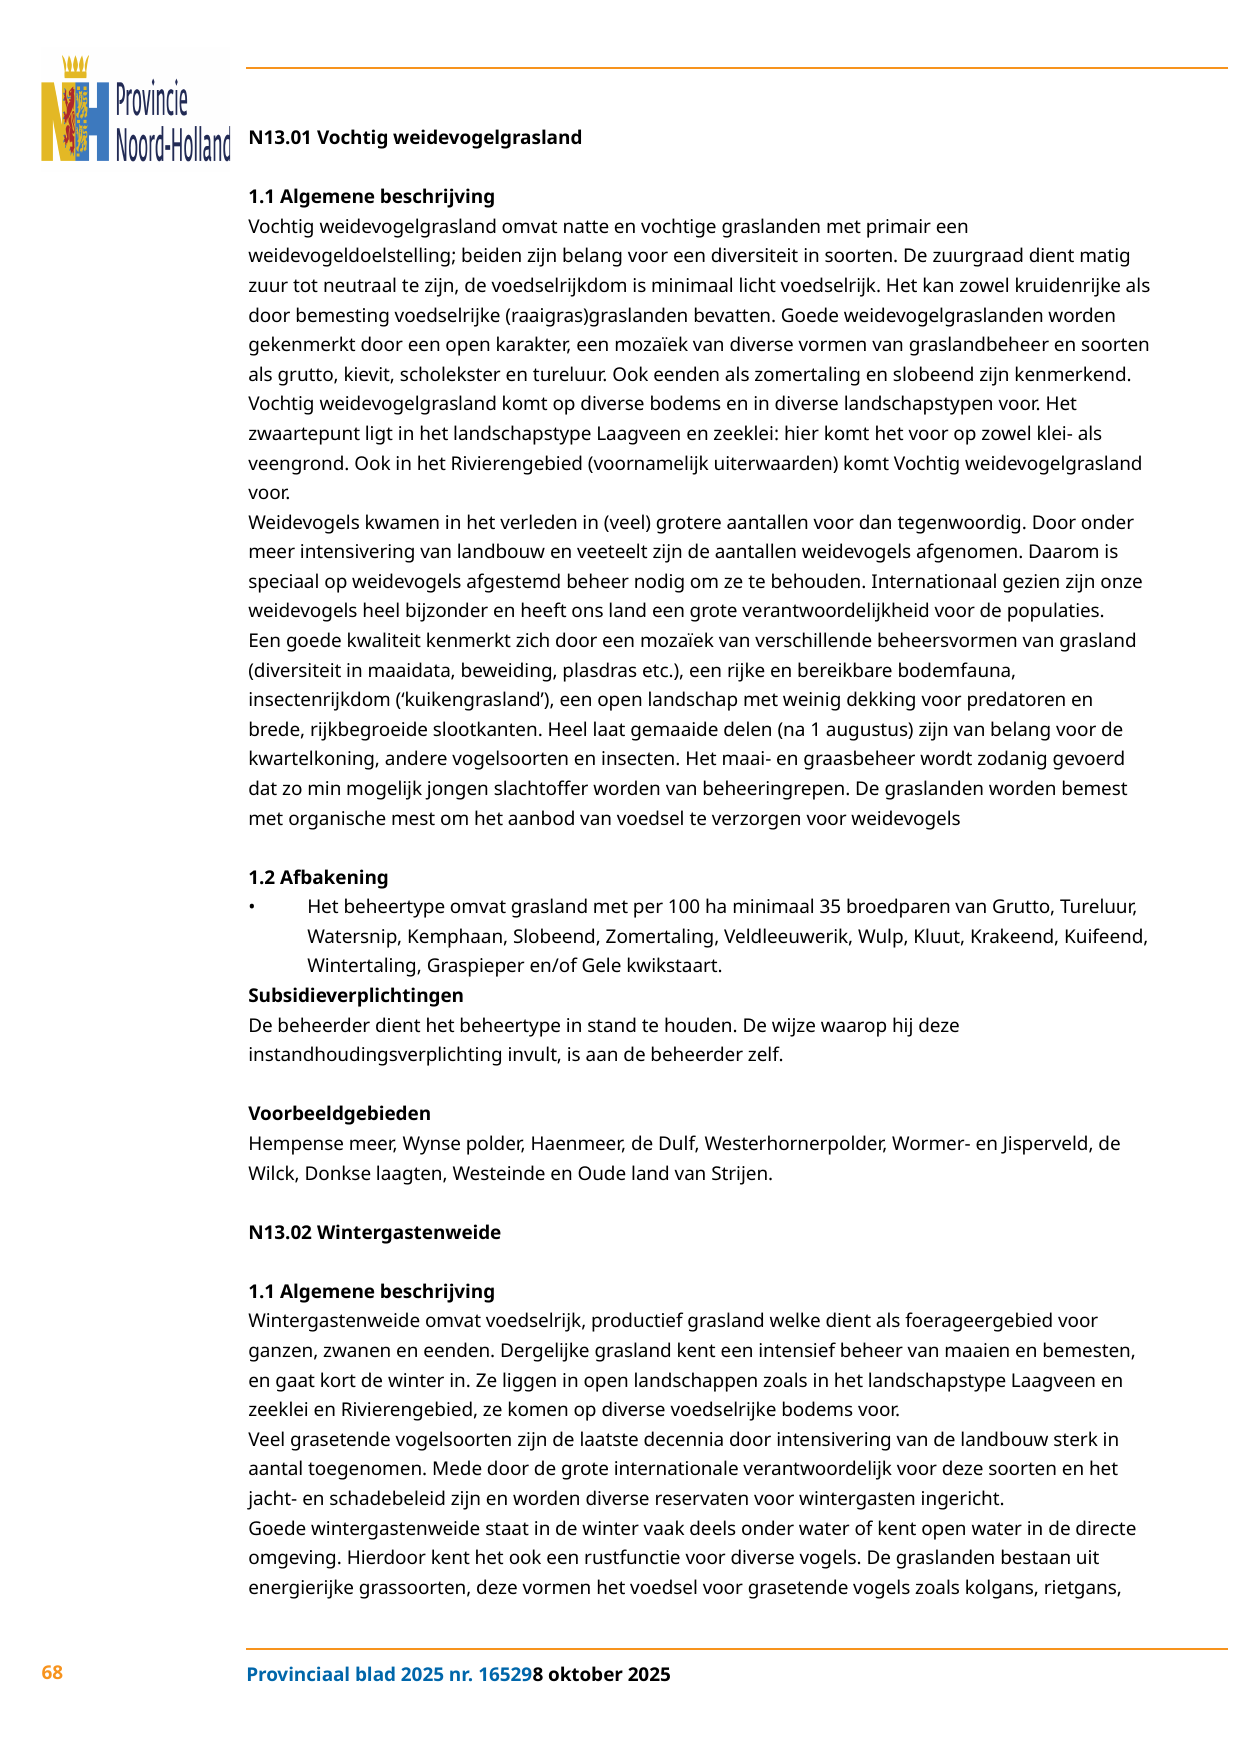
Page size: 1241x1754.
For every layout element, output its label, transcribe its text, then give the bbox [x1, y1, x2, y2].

text Hempense meer, Wynse polder, Haenmeer, de Dulf, Westerhornerpolder, Wormer- en Jisperveld, de Wilck, Donkse laagten, Westeinde en Oude land van Strijen. [248, 1130, 1152, 1186]
text Veel grasetende vogelsoorten zijn de laatste decennia door intensivering van de landbouw sterk in aantal toegenomen. Mede door de grote internationale verantwoordelijk voor deze soorten en het jacht- en schadebeleid zijn en worden diverse reservaten voor wintergasten ingericht. [248, 1426, 1152, 1511]
picture [41, 47, 231, 172]
text Vochtig weidevogelgrasland omvat natte en vochtige graslanden met primair een weidevogeldoelstelling; beiden zijn belang voor een diversiteit in soorten. De zuurgraad dient matig zuur tot neutraal te zijn, de voedselrijkdom is minimaal licht voedselrijk. Het kan zowel kruidenrijke als door bemesting voedselrijke (raaigras)graslanden bevatten. Goede weidevogelgraslanden worden gekenmerkt door een open karakter, een mozaïek van diverse vormen van graslandbeheer en soorten als grutto, kievit, scholekster en tureluur. Ook eenden als zomertaling en slobeend zijn kenmerkend. Vochtig weidevogelgrasland komt op diverse bodems en in diverse landschapstypen voor. Het zwaartepunt ligt in het landschapstype Laagveen en zeeklei: hier komt het voor op zowel klei- als veengrond. Ook in het Rivierengebied (voornamelijk uiterwaarden) komt Vochtig weidevogelgrasland voor. [248, 213, 1152, 505]
text Een goede kwaliteit kenmerkt zich door een mozaïek van verschillende beheersvormen van grasland (diversiteit in maaidata, beweiding, plasdras etc.), een rijke en bereikbare bodemfauna, insectenrijkdom (‘kuikengrasland’), een open landschap met weinig dekking voor predatoren en brede, rijkbegroeide slootkanten. Heel laat gemaaide delen (na 1 augustus) zijn van belang voor de kwartelkoning, andere vogelsoorten en insecten. Het maai- en graasbeheer wordt zodanig gevoerd dat zo min mogelijk jongen slachtoffer worden van beheeringrepen. De graslanden worden bemest met organische mest om het aanbod van voedsel te verzorgen voor weidevogels [248, 627, 1152, 831]
text N13.02 Wintergastenweide [248, 1219, 1152, 1245]
text 1.2 Afbakening [248, 864, 1152, 890]
text Wintergastenweide omvat voedselrijk, productief grasland welke dient als foerageergebied voor ganzen, zwanen en eenden. Dergelijke grasland kent een intensief beheer van maaien en bemesten, en gaat kort de winter in. Ze liggen in open landschappen zoals in het landschapstype Laagveen en zeeklei en Rivierengebied, ze komen op diverse voedselrijke bodems voor. [248, 1308, 1152, 1422]
list Het beheertype omvat grasland met per 100 ha minimaal 35 broedparen van Grutto, Tureluur, Watersnip, Kemphaan, Slobeend, Zomertaling, Veldleeuwerik, Wulp, Kluut, Krakeend, Kuifeend, Wintertaling, Graspieper en/of Gele kwikstaart. [248, 893, 1152, 978]
text 1.1 Algemene beschrijving [248, 183, 1152, 209]
text Weidevogels kwamen in het verleden in (veel) grotere aantallen voor dan tegenwoordig. Door onder meer intensivering van landbouw en veeteelt zijn de aantallen weidevogels afgenomen. Daarom is speciaal op weidevogels afgestemd beheer nodig om ze te behouden. Internationaal gezien zijn onze weidevogels heel bijzonder en heeft ons land een grote verantwoordelijkheid voor de populaties. [248, 509, 1152, 623]
text Subsidieverplichtingen [248, 982, 1152, 1008]
text 1.1 Algemene beschrijving [248, 1278, 1152, 1304]
text Voorbeeldgebieden [248, 1101, 1152, 1126]
text De beheerder dient het beheertype in stand te houden. De wijze waarop hij deze instandhoudingsverplichting invult, is aan de beheerder zelf. [248, 1012, 1152, 1067]
text Goede wintergastenweide staat in de winter vaak deels onder water of kent open water in de directe omgeving. Hierdoor kent het ook een rustfunctie voor diverse vogels. De graslanden bestaan uit energierijke grassoorten, deze vormen het voedsel voor grasetende vogels zoals kolgans, rietgans, [248, 1515, 1152, 1600]
text N13.01 Vochtig weidevogelgrasland [248, 124, 1152, 150]
